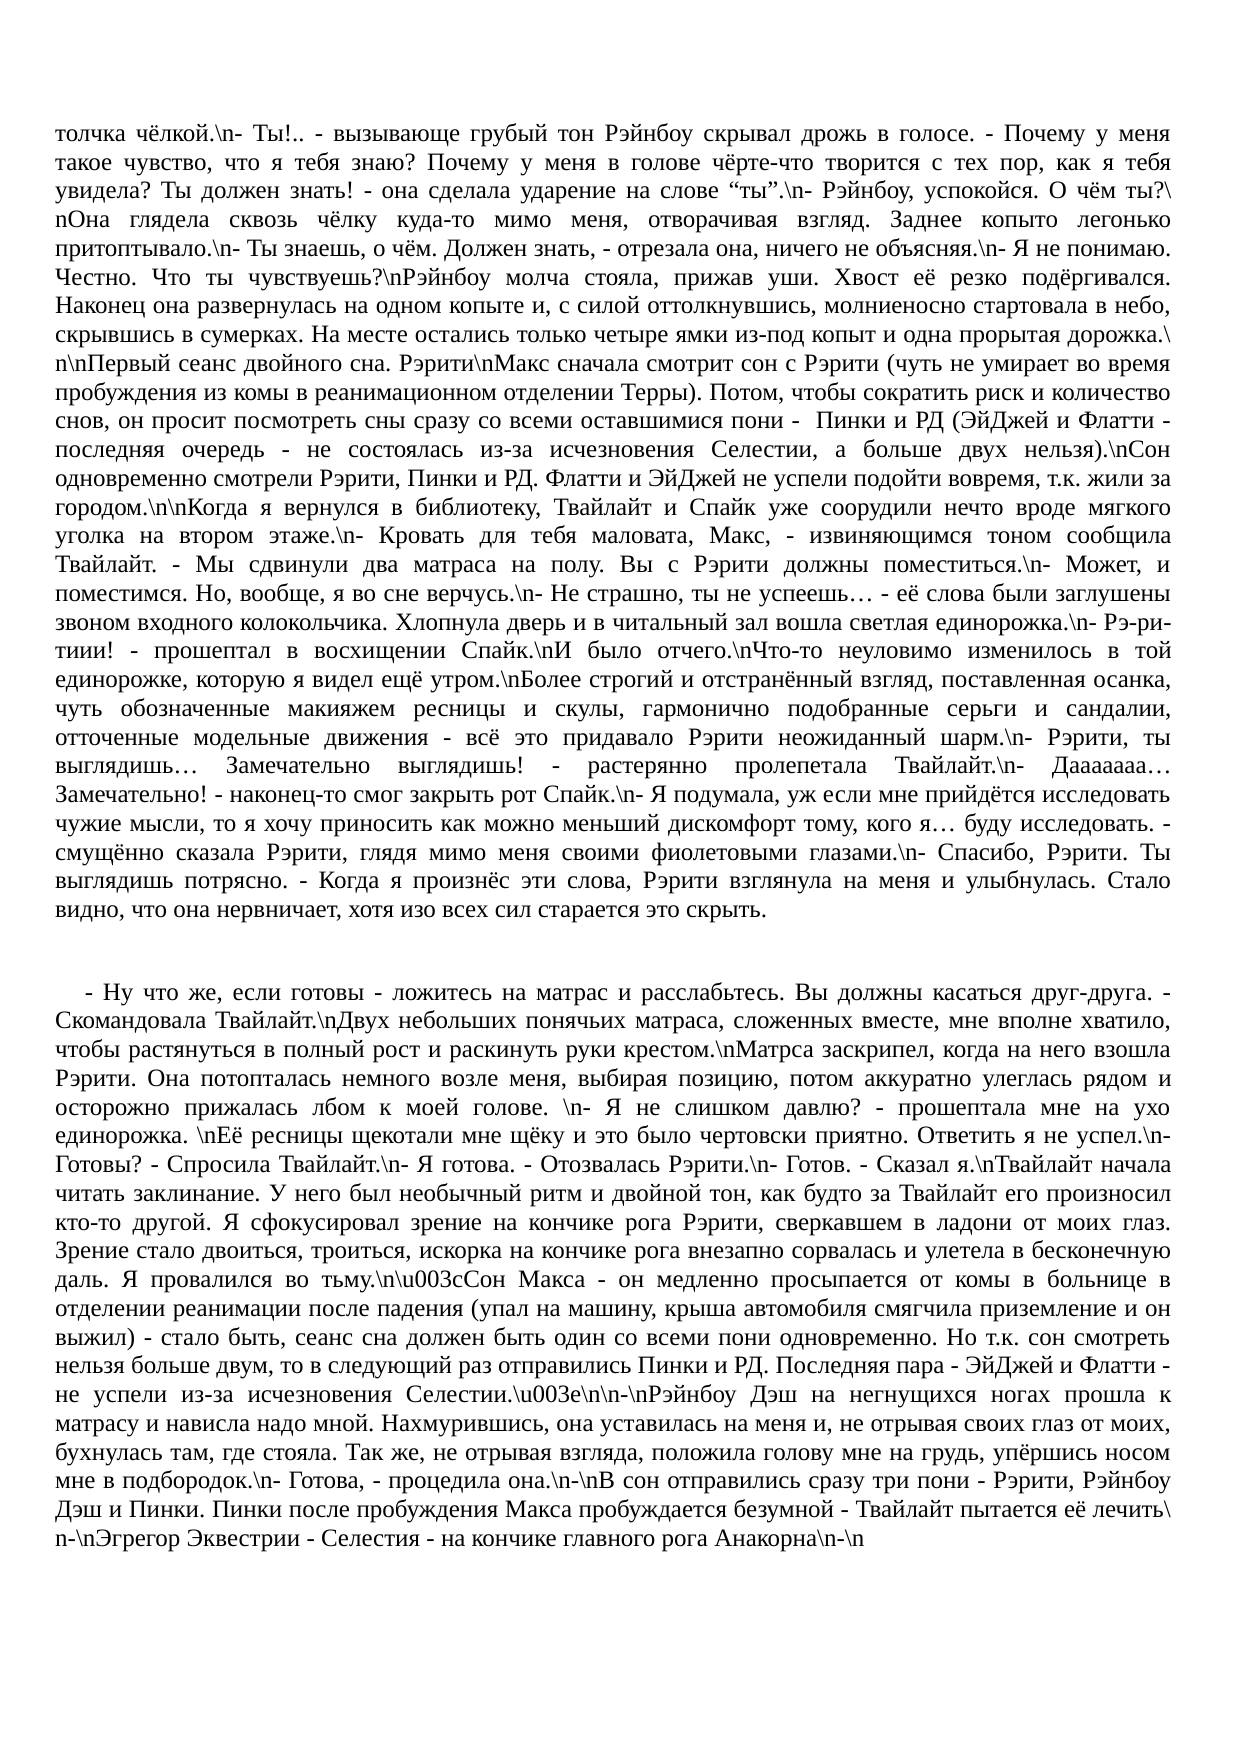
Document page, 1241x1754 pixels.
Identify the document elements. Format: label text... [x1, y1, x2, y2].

text толчка чёлкой.\n- Ты!.. - вызывающе грубый тон Рэйнбоу скрывал дрожь в голосе. - Почему у меня такое чувство, что я тебя знаю? Почему у меня в голове чёрте-что творится с тех пор, как я тебя увидела? Ты должен знать! - она сделала ударение на слове “ты”.\n- Рэйнбоу, успокойся. О чём ты?\nОна глядела сквозь чёлку куда-то мимо меня, отворачивая взгляд. Заднее копыто легонько притоптывало.\n- Ты знаешь, о чём. Должен знать, - отрезала она, ничего не объясняя.\n- Я не понимаю. Честно. Что ты чувствуешь?\nРэйнбоу молча стояла, прижав уши. Хвост её резко подёргивался. Наконец она развернулась на одном копыте и, с силой оттолкнувшись, молниеносно стартовала в небо, скрывшись в сумерках. На месте остались только четыре ямки из-под копыт и одна прорытая дорожка.\n\nПервый сеанс двойного сна. Рэрити\nМакс сначала смотрит сон с Рэрити (чуть не умирает во время пробуждения из комы в реанимационном отделении Терры). Потом, чтобы сократить риск и количество снов, он просит посмотреть сны сразу со всеми оставшимися пони - Пинки и РД (ЭйДжей и Флатти - последняя очередь - не состоялась из-за исчезновения Селестии, а больше двух нельзя).\nСон одновременно смотрели Рэрити, Пинки и РД. Флатти и ЭйДжей не успели подойти вовремя, т.к. жили за городом.\n\nКогда я вернулся в библиотеку, Твайлайт и Спайк уже соорудили нечто вроде мягкого уголка на втором этаже.\n- Кровать для тебя маловата, Макс, - извиняющимся тоном сообщила Твайлайт. - Мы сдвинули два матраса на полу. Вы с Рэрити должны поместиться.\n- Может, и поместимся. Но, вообще, я во сне верчусь.\n- Не страшно, ты не успеешь… - её слова были заглушены звоном входного колокольчика. Хлопнула дверь и в читальный зал вошла светлая единорожка.\n- Рэ-ри-тиии! - прошептал в восхищении Спайк.\nИ было отчего.\nЧто-то неуловимо изменилось в той единорожке, которую я видел ещё утром.\nБолее строгий и отстранённый взгляд, поставленная осанка, чуть обозначенные макияжем ресницы и скулы, гармонично подобранные серьги и сандалии, отточенные модельные движения - всё это придавало Рэрити неожиданный шарм.\n- Рэрити, ты выглядишь… Замечательно выглядишь! - растерянно пролепетала Твайлайт.\n- Дааааааа… Замечательно! - наконец-то смог закрыть рот Спайк.\n- Я подумала, уж если мне прийдётся исследовать чужие мысли, то я хочу приносить как можно меньший дискомфорт тому, кого я… буду исследовать. - смущённо сказала Рэрити, глядя мимо меня своими фиолетовыми глазами.\n- Спасибо, Рэрити. Ты выглядишь потрясно. - Когда я произнёс эти слова, Рэрити взглянула на меня и улыбнулась. Стало видно, что она нервничает, хотя изо всех сил старается это скрыть. [55, 118, 1172, 923]
text - Ну что же, если готовы - ложитесь на матрас и расслабьтесь. Вы должны касаться друг-друга. - Скомандовала Твайлайт.\nДвух небольших понячьих матраса, сложенных вместе, мне вполне хватило, чтобы растянуться в полный рост и раскинуть руки крестом.\nМатрса заскрипел, когда на него взошла Рэрити. Она потопталась немного возле меня, выбирая позицию, потом аккуратно улеглась рядом и осторожно прижалась лбом к моей голове. \n- Я не слишком давлю? - прошептала мне на ухо единорожка. \nЕё ресницы щекотали мне щёку и это было чертовски приятно. Ответить я не успел.\n- Готовы? - Спросила Твайлайт.\n- Я готова. - Отозвалась Рэрити.\n- Готов. - Сказал я.\nТвайлайт начала читать заклинание. У него был необычный ритм и двойной тон, как будто за Твайлайт его произносил кто-то другой. Я сфокусировал зрение на кончике рога Рэрити, сверкавшем в ладони от моих глаз. Зрение стало двоиться, троиться, искорка на кончике рога внезапно сорвалась и улетела в бесконечную даль. Я провалился во тьму.\n\u003cСон Макса - он медленно просыпается от комы в больнице в отделении реанимации после падения (упал на машину, крыша автомобиля смягчила приземление и он выжил) - стало быть, сеанс сна должен быть один со всеми пони одновременно. Но т.к. сон смотреть нельзя больше двум, то в следующий раз отправились Пинки и РД. Последняя пара - ЭйДжей и Флатти - не успели из-за исчезновения Селестии.\u003e\n\n-\nРэйнбоу Дэш на негнущихся ногах прошла к матрасу и нависла надо мной. Нахмурившись, она уставилась на меня и, не отрывая своих глаз от моих, бухнулась там, где стояла. Так же, не отрывая взгляда, положила голову мне на грудь, упёршись носом мне в подбородок.\n- Готова, - процедила она.\n-\nВ сон отправились сразу три пони - Рэрити, Рэйнбоу Дэш и Пинки. Пинки после пробуждения Макса пробуждается безумной - Твайлайт пытается её лечить\n-\nЭгрегор Эквестрии - Селестия - на кончике главного рога Анакорна\n-\n [55, 977, 1172, 1552]
